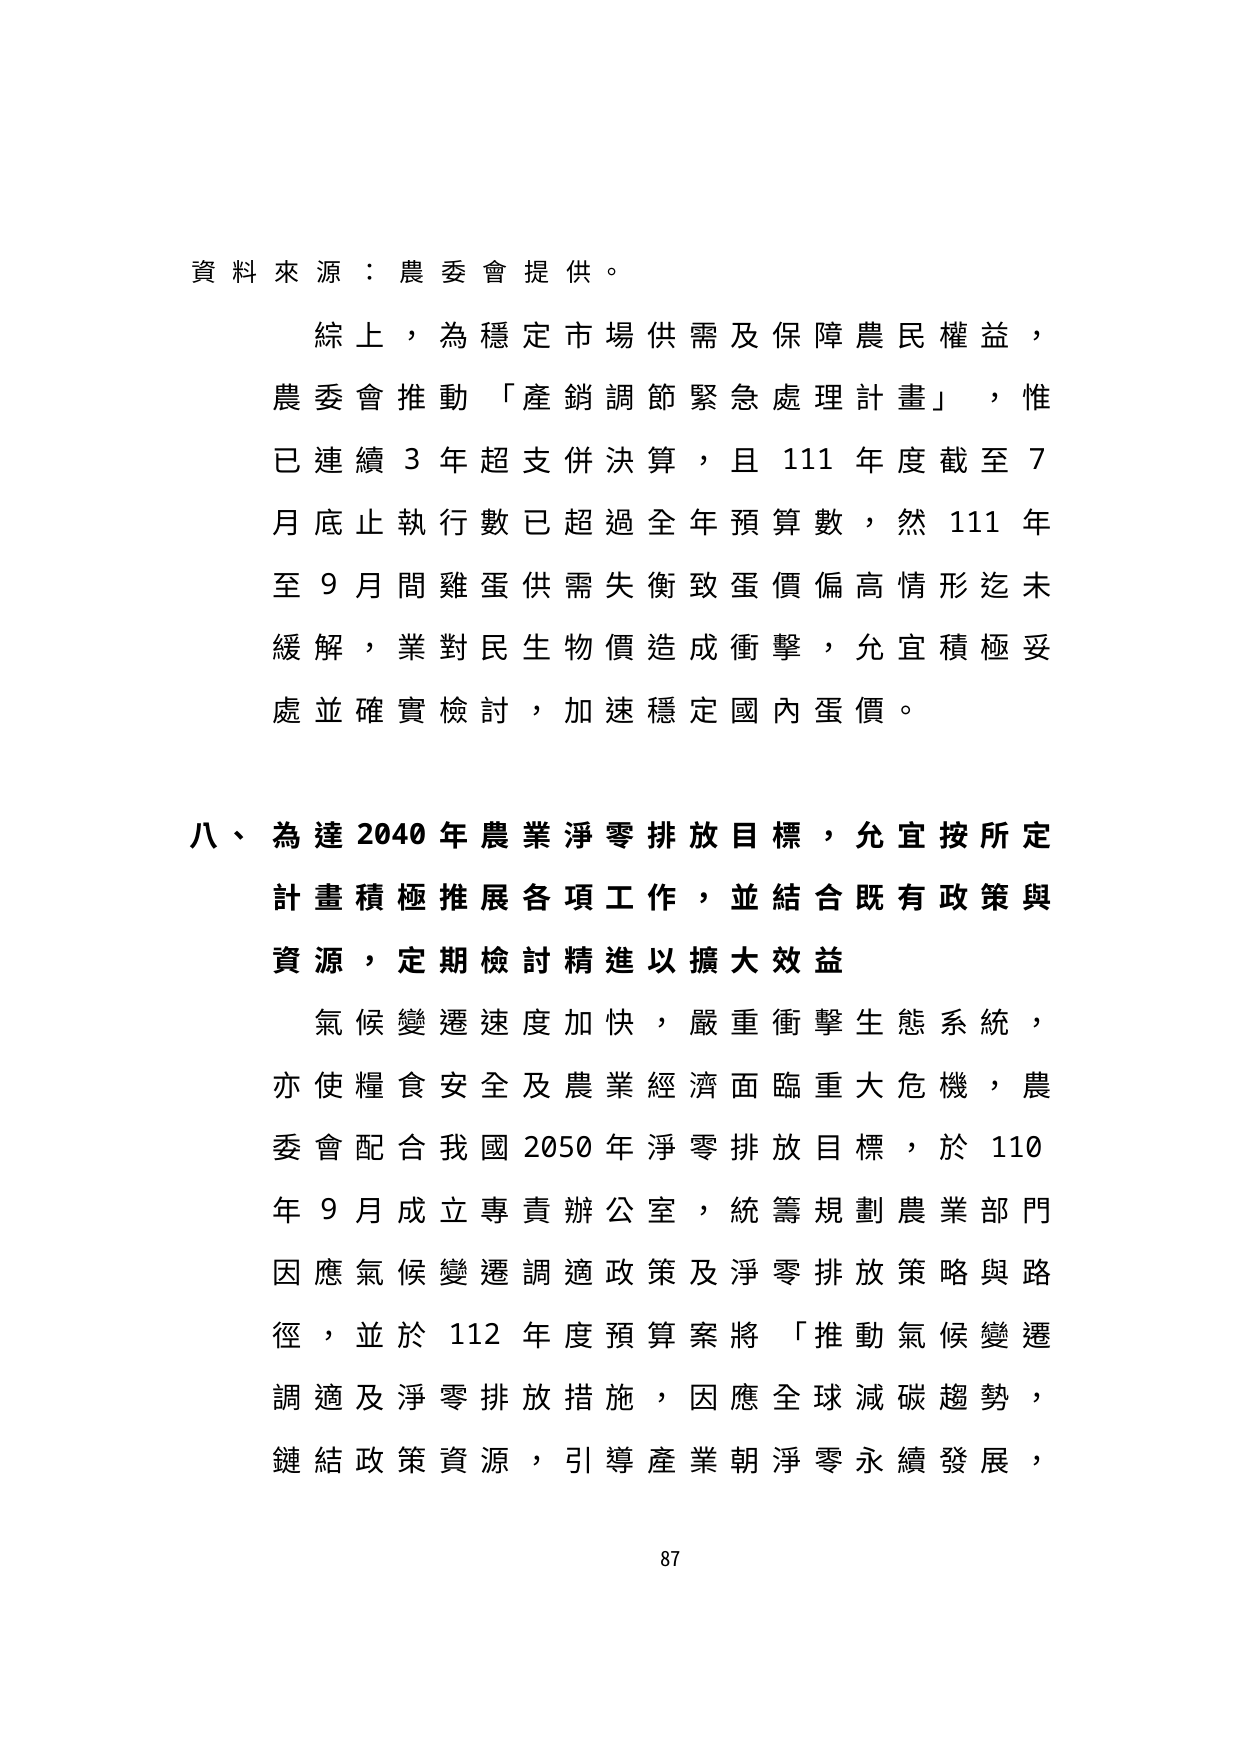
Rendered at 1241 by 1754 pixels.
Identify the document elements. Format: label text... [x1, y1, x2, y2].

text 八、為達2040年農業淨零排放目標，允宜按所定計畫積極推展各項工作，並結合既有政策與資源，定期檢討精進以擴大效益 [183, 792, 1058, 979]
text 綜上，為穩定市場供需及保障農民權益，農委會推動「產銷調節緊急處理計畫」，惟已連續3年超支併決算，且111年度截至7月底止執行數已超過全年預算數，然111年至9月間雞蛋供需失衡致蛋價偏高情形迄未緩解，業對民生物價造成衝擊，允宜積極妥處並確實檢討，加速穩定國內蛋價。 [242, 292, 1058, 729]
text 資料來源：農委會提供。 [183, 229, 1058, 292]
text 氣候變遷速度加快，嚴重衝擊生態系統，亦使糧食安全及農業經濟面臨重大危機，農委會配合我國2050年淨零排放目標，於110年9月成立專責辦公室，統籌規劃農業部門因應氣候變遷調適政策及淨零排放策略與路徑，並於112年度預算案將「推動氣候變遷調適及淨零排放措施，因應全球減碳趨勢，鏈結政策資源，引導產業朝淨零永續發展， [242, 979, 1058, 1479]
